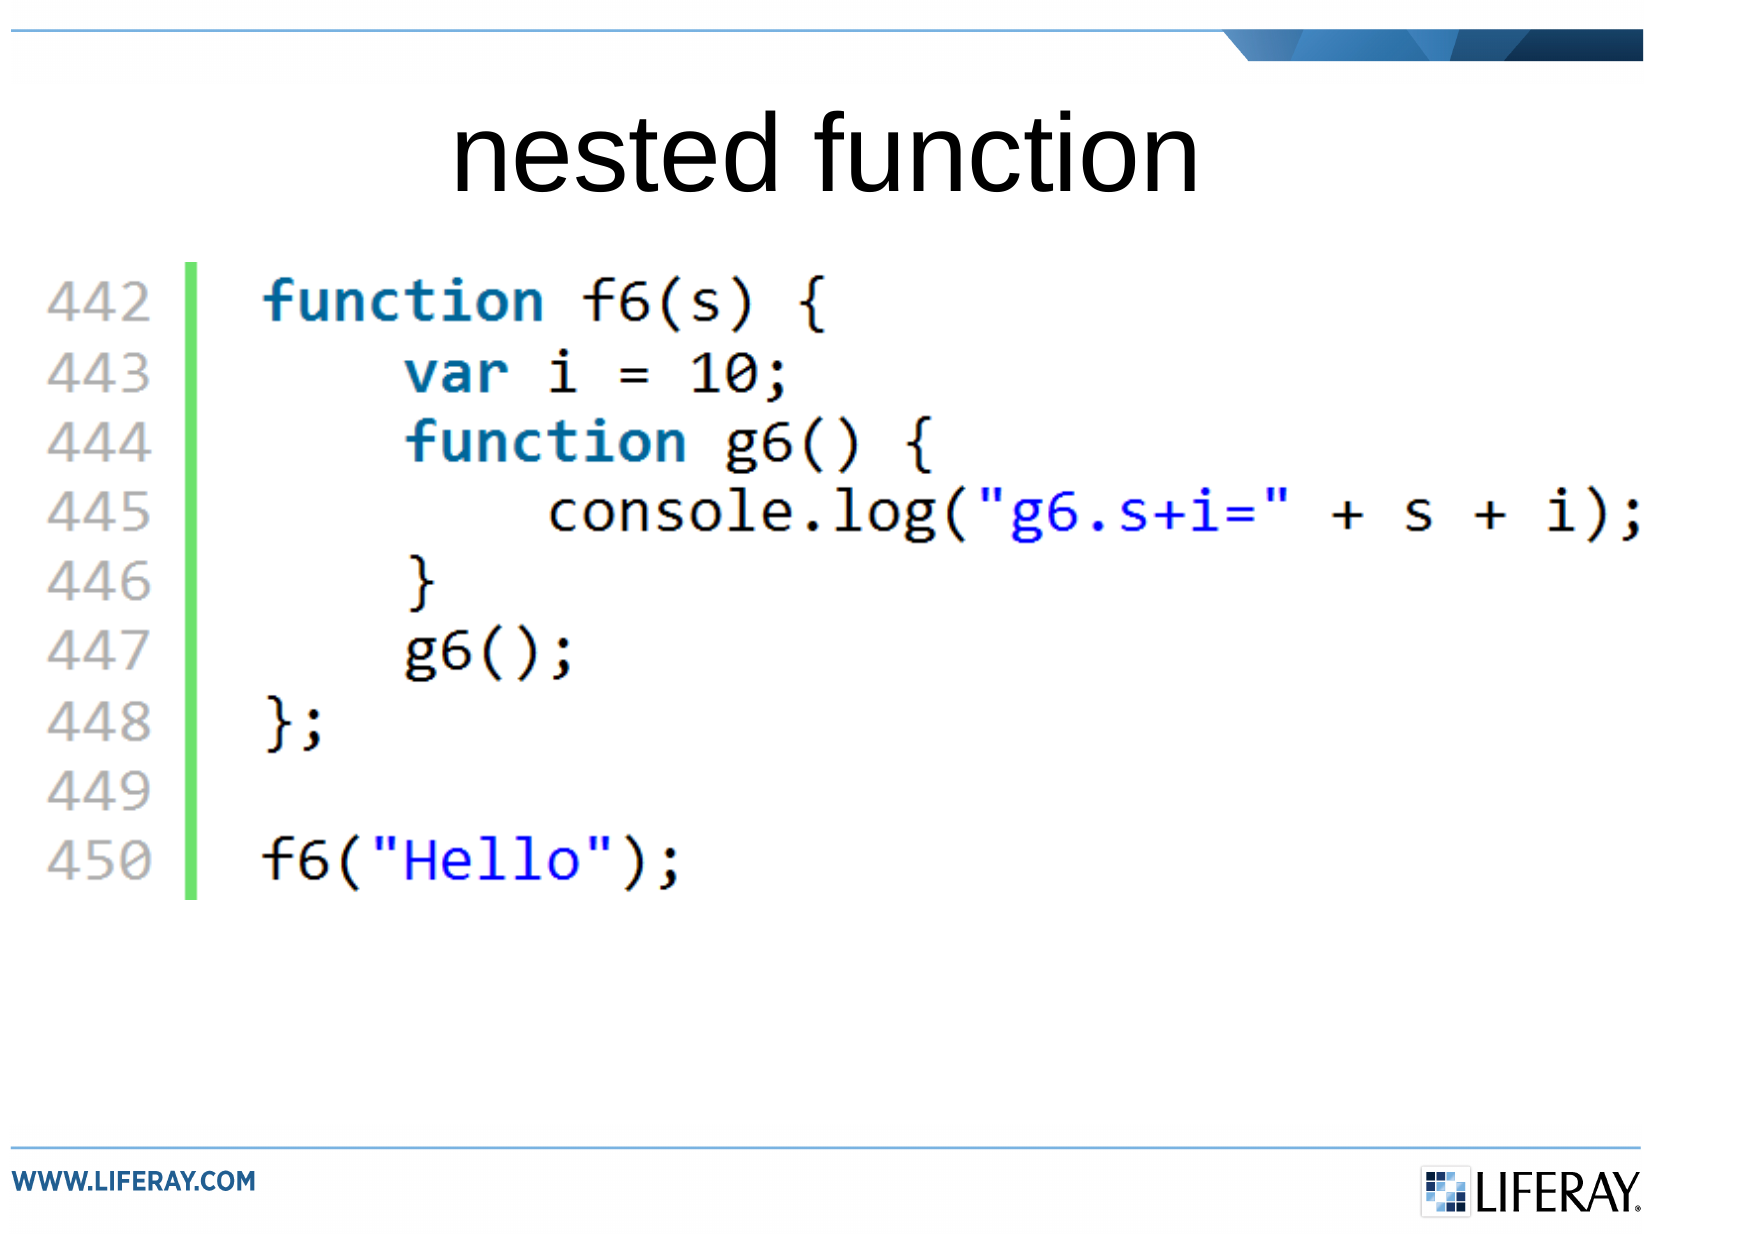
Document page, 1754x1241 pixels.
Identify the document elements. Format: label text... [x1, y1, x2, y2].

picture [11, 0, 1644, 84]
picture [9, 1124, 1642, 1234]
title nested function [82, 49, 1571, 257]
picture [37, 262, 1667, 901]
